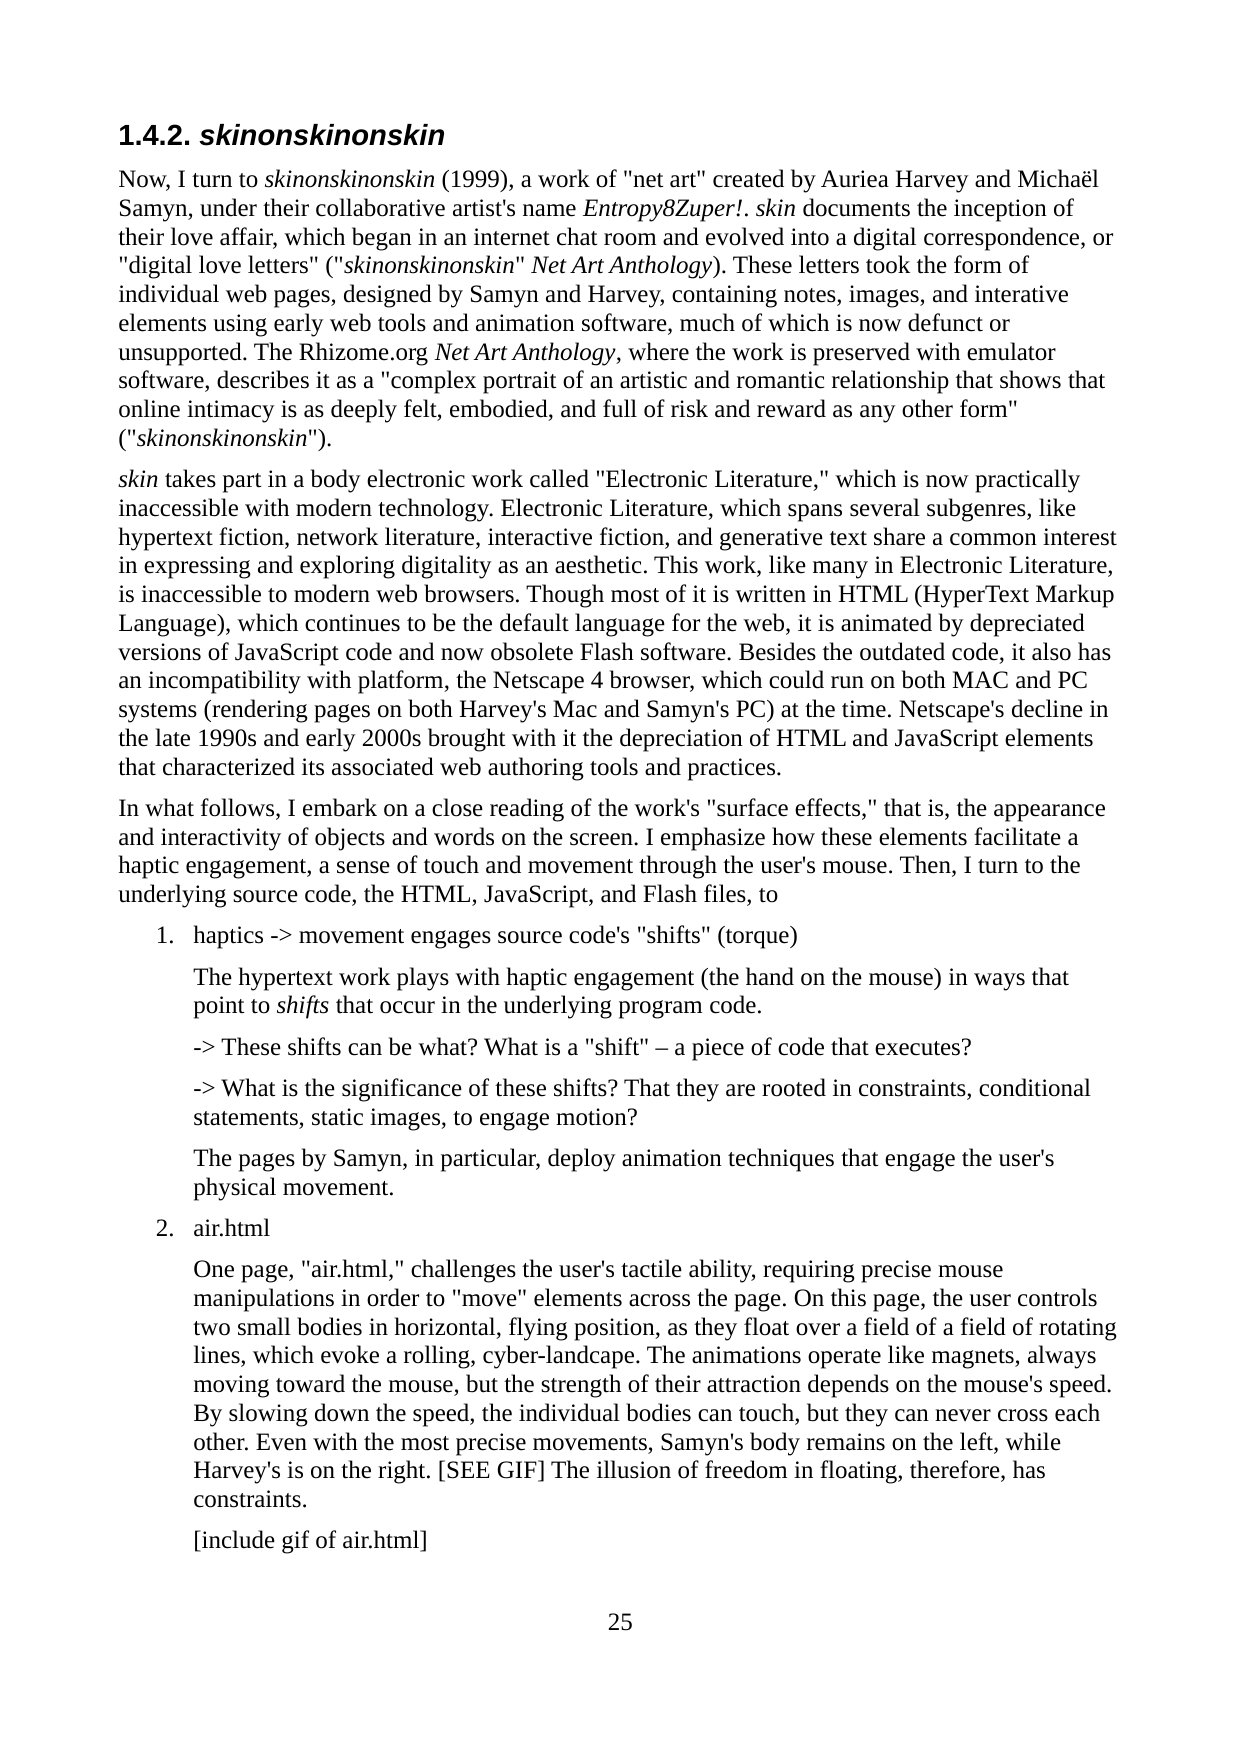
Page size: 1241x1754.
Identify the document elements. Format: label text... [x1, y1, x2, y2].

list air.html [156, 1213, 1122, 1242]
text In what follows, I embark on a close reading of the work's "surface effects," that is, the appearance and interactivity of objects and words on the screen. I emphasize how these elements facilitate a haptic engagement, a sense of touch and movement through the user's mouse. Then, I turn to the underlying source code, the HTML, JavaScript, and Flash files, to [118, 793, 1122, 908]
subtitle skinonskinonskin [118, 118, 1122, 152]
text Now, I turn to skinonskinonskin (1999), a work of "net art" created by Auriea Harvey and Michaël Samyn, under their collaborative artist's name Entropy8Zuper!. skin documents the inception of their love affair, which began in an internet chat room and evolved into a digital correspondence, or "digital love letters" ("skinonskinonskin" Net Art Anthology). These letters took the form of individual web pages, designed by Samyn and Harvey, containing notes, images, and interative elements using early web tools and animation software, much of which is now defunct or unsupported. The Rhizome.org Net Art Anthology, where the work is preserved with emulator software, describes it as a "complex portrait of an artistic and romantic relationship that shows that online intimacy is as deeply felt, embodied, and full of risk and reward as any other form" ("skinonskinonskin"). [118, 164, 1122, 452]
list -> These shifts can be what? What is a "shift" – a piece of code that executes? [156, 1032, 1122, 1060]
list The hypertext work plays with haptic engagement (the hand on the mouse) in ways that point to shifts that occur in the underlying program code. [156, 962, 1122, 1019]
text skin takes part in a body electronic work called "Electronic Literature," which is now practically inaccessible with modern technology. Electronic Literature, which spans several subgenres, like hypertext fiction, network literature, interactive fiction, and generative text share a common interest in expressing and exploring digitality as an aesthetic. This work, like many in Electronic Literature, is inaccessible to modern web browsers. Though most of it is written in HTML (HyperText Markup Language), which continues to be the default language for the web, it is animated by depreciated versions of JavaScript code and now obsolete Flash software. Besides the outdated code, it also has an incompatibility with platform, the Netscape 4 browser, which could run on both MAC and PC systems (rendering pages on both Harvey's Mac and Samyn's PC) at the time. Netscape's decline in the late 1990s and early 2000s brought with it the depreciation of HTML and JavaScript elements that characterized its associated web authoring tools and practices. [118, 464, 1122, 780]
list The pages by Samyn, in particular, deploy animation techniques that engage the user's physical movement. [156, 1143, 1122, 1200]
list haptics -> movement engages source code's "shifts" (torque) [156, 920, 1122, 949]
list [include gif of air.html] [156, 1525, 1122, 1554]
list One page, "air.html," challenges the user's tactile ability, requiring precise mouse manipulations in order to "move" elements across the page. On this page, the user controls two small bodies in horizontal, flying position, as they float over a field of a field of rotating lines, which evoke a rolling, cyber-landcape. The animations operate like magnets, always moving toward the mouse, but the strength of their attraction depends on the mouse's speed. By slowing down the speed, the individual bodies can touch, but they can never cross each other. Even with the most precise movements, Samyn's body remains on the left, while Harvey's is on the right. [SEE GIF] The illusion of freedom in floating, therefore, has constraints. [156, 1254, 1122, 1513]
list -> What is the significance of these shifts? That they are rooted in constraints, conditional statements, static images, to engage motion? [156, 1073, 1122, 1130]
